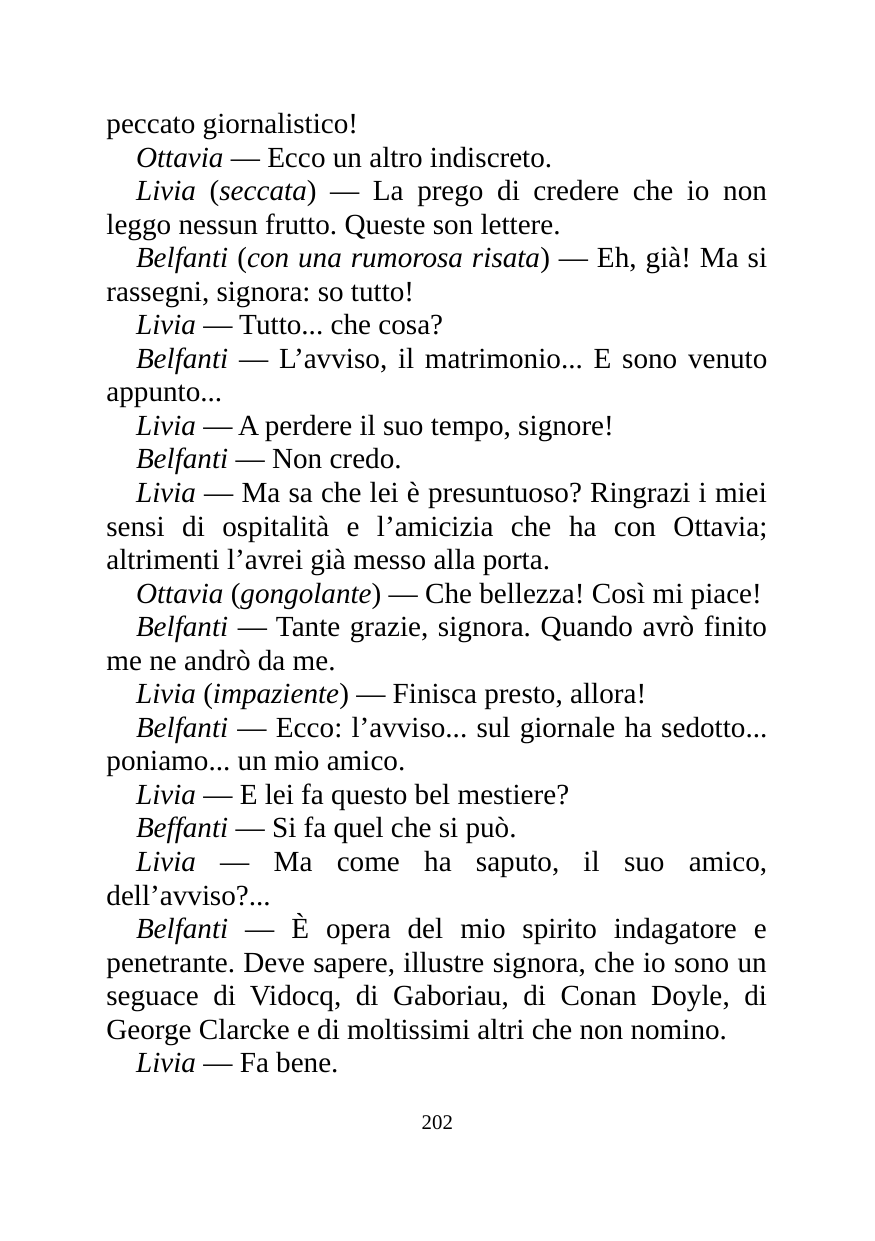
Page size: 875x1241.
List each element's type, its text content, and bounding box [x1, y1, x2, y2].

text Beffanti — Si fa quel che si può. [106, 811, 768, 844]
text Belfanti — Ecco: l’avviso... sul giornale ha sedotto... poniamo... un mio amico. [106, 710, 768, 777]
text Livia — Ma sa che lei è presuntuoso? Ringrazi i miei sensi di ospitalità e l’amicizia che ha con Ottavia; altrimenti l’avrei già messo alla porta. [106, 475, 768, 576]
text Livia — Tutto... che cosa? [106, 307, 768, 341]
text Belfanti — Non credo. [106, 442, 768, 475]
text Livia — A perdere il suo tempo, signore! [106, 408, 768, 442]
text Belfanti — Tante grazie, signora. Quando avrò finito me ne andrò da me. [106, 609, 768, 676]
text Livia — E lei fa questo bel mestiere? [106, 777, 768, 811]
text Belfanti (con una rumorosa risata) — Eh, già! Ma si rassegni, signora: so tutto! [106, 240, 768, 307]
text Ottavia (gongolante) — Che bellezza! Così mi piace! [106, 576, 768, 609]
text Livia — Ma come ha saputo, il suo amico, dell’avviso?... [106, 844, 768, 911]
text Ottavia — Ecco un altro indiscreto. [106, 140, 768, 173]
text peccato giornalistico! [106, 106, 768, 140]
text Livia — Fa bene. [106, 1045, 768, 1079]
text Livia (impaziente) — Finisca presto, allora! [106, 676, 768, 710]
text Livia (seccata) — La prego di credere che io non leggo nessun frutto. Queste son lettere. [106, 173, 768, 240]
text Belfanti — L’avviso, il matrimonio... E sono venuto appunto... [106, 341, 768, 408]
text Belfanti — È opera del mio spirito indagatore e penetrante. Deve sapere, illustre signora, che io sono un seguace di Vidocq, di Gaboriau, di Conan Doyle, di George Clarcke e di moltissimi altri che non nomino. [106, 911, 768, 1045]
